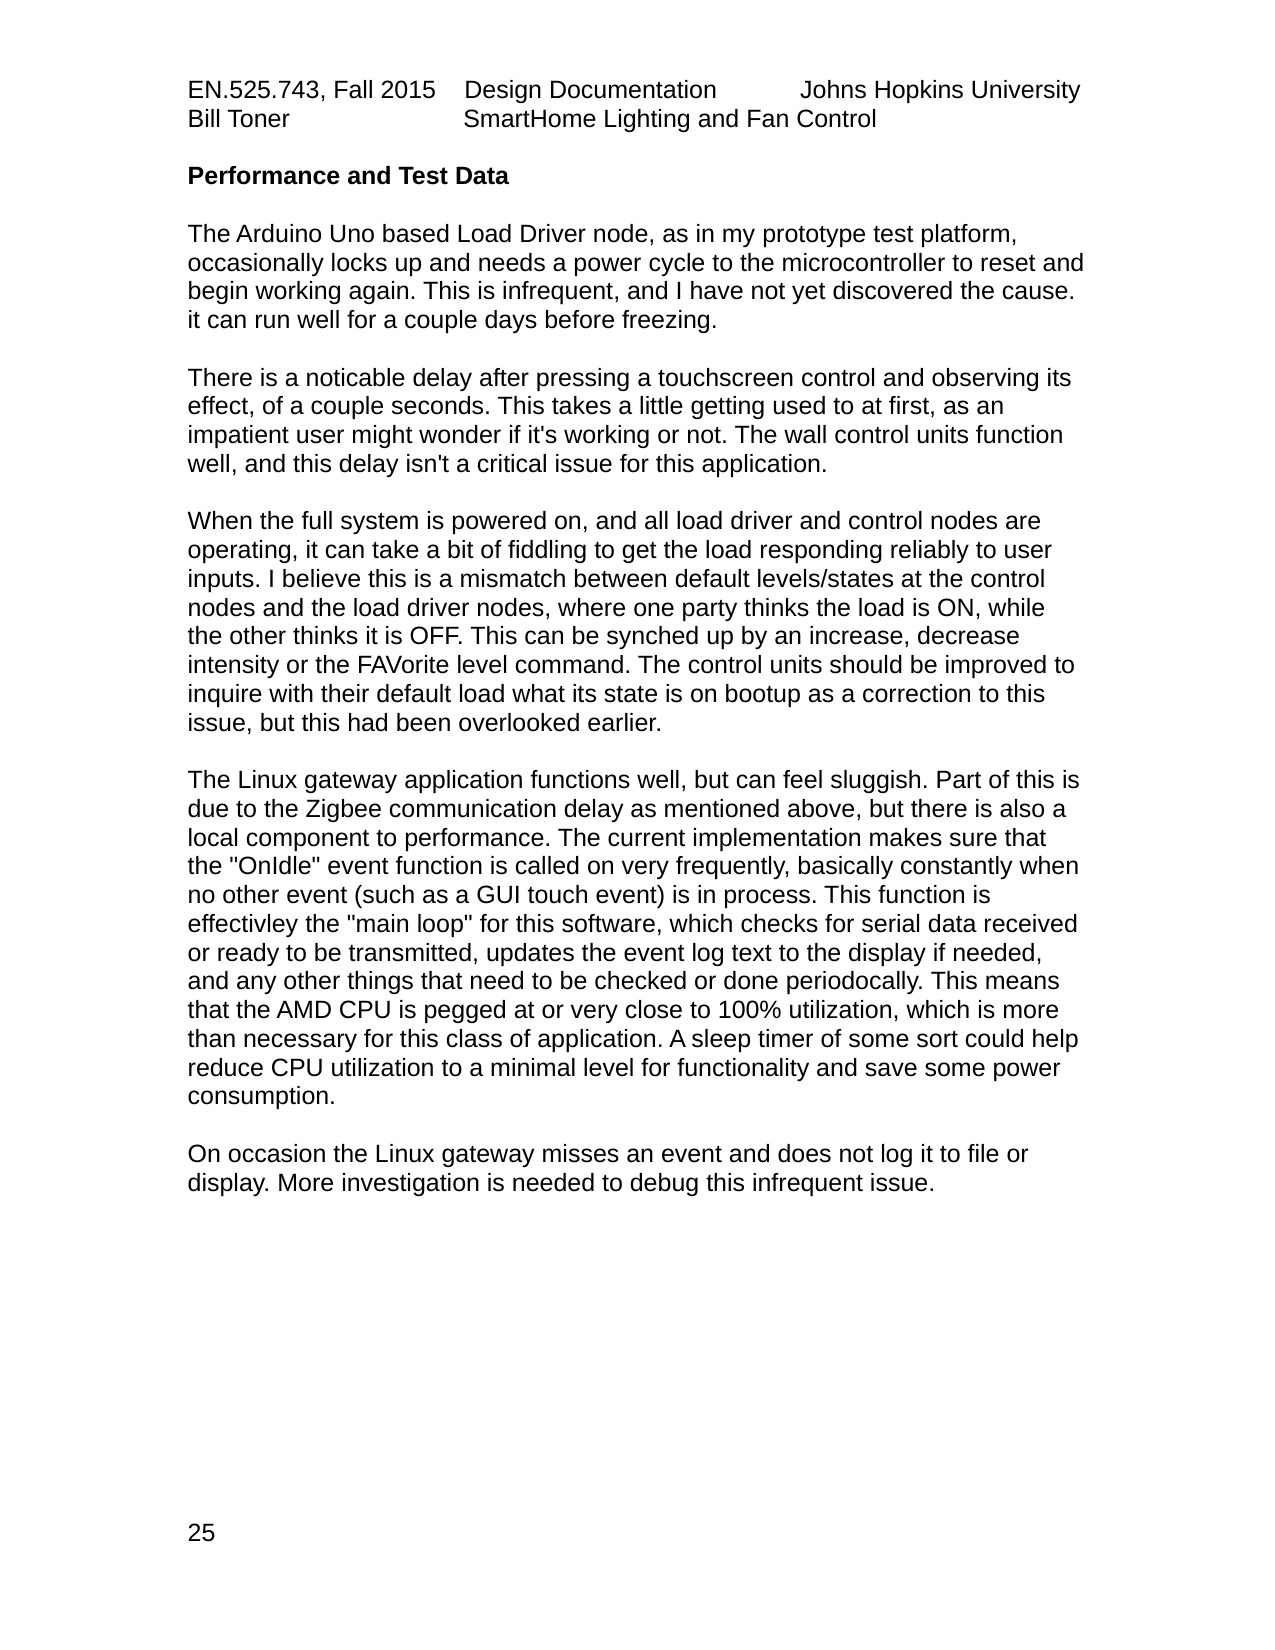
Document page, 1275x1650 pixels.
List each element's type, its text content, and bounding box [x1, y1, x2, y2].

text When the full system is powered on, and all load driver and control nodes are operating, it can take a bit of fiddling to get the load responding reliably to user inputs. I believe this is a mismatch between default levels/states at the control nodes and the load driver nodes, where one party thinks the load is ON, while the other thinks it is OFF. This can be synched up by an increase, decrease intensity or the FAVorite level command. The control units should be improved to inquire with their default load what its state is on bootup as a correction to this issue, but this had been overlooked earlier. [187, 506, 1087, 736]
text Performance and Test Data [187, 161, 1087, 190]
text The Arduino Uno based Load Driver node, as in my prototype test platform, occasionally locks up and needs a power cycle to the microcontroller to reset and begin working again. This is infrequent, and I have not yet discovered the cause. it can run well for a couple days before freezing. [187, 219, 1087, 334]
text There is a noticable delay after pressing a touchscreen control and observing its effect, of a couple seconds. This takes a little getting used to at first, as an impatient user might wonder if it's working or not. The wall control units function well, and this delay isn't a critical issue for this application. [187, 362, 1087, 477]
text On occasion the Linux gateway misses an event and does not log it to file or display. More investigation is needed to debug this infrequent issue. [187, 1139, 1087, 1196]
text The Linux gateway application functions well, but can feel sluggish. Part of this is due to the Zigbee communication delay as mentioned above, but there is also a local component to performance. The current implementation makes sure that the "OnIdle" event function is called on very frequently, basically constantly when no other event (such as a GUI touch event) is in process. This function is effectivley the "main loop" for this software, which checks for serial data received or ready to be transmitted, updates the event log text to the display if needed, and any other things that need to be checked or done periodocally. This means that the AMD CPU is pegged at or very close to 100% utilization, which is more than necessary for this class of application. A sleep timer of some sort could help reduce CPU utilization to a minimal level for functionality and save some power consumption. [187, 765, 1087, 1110]
